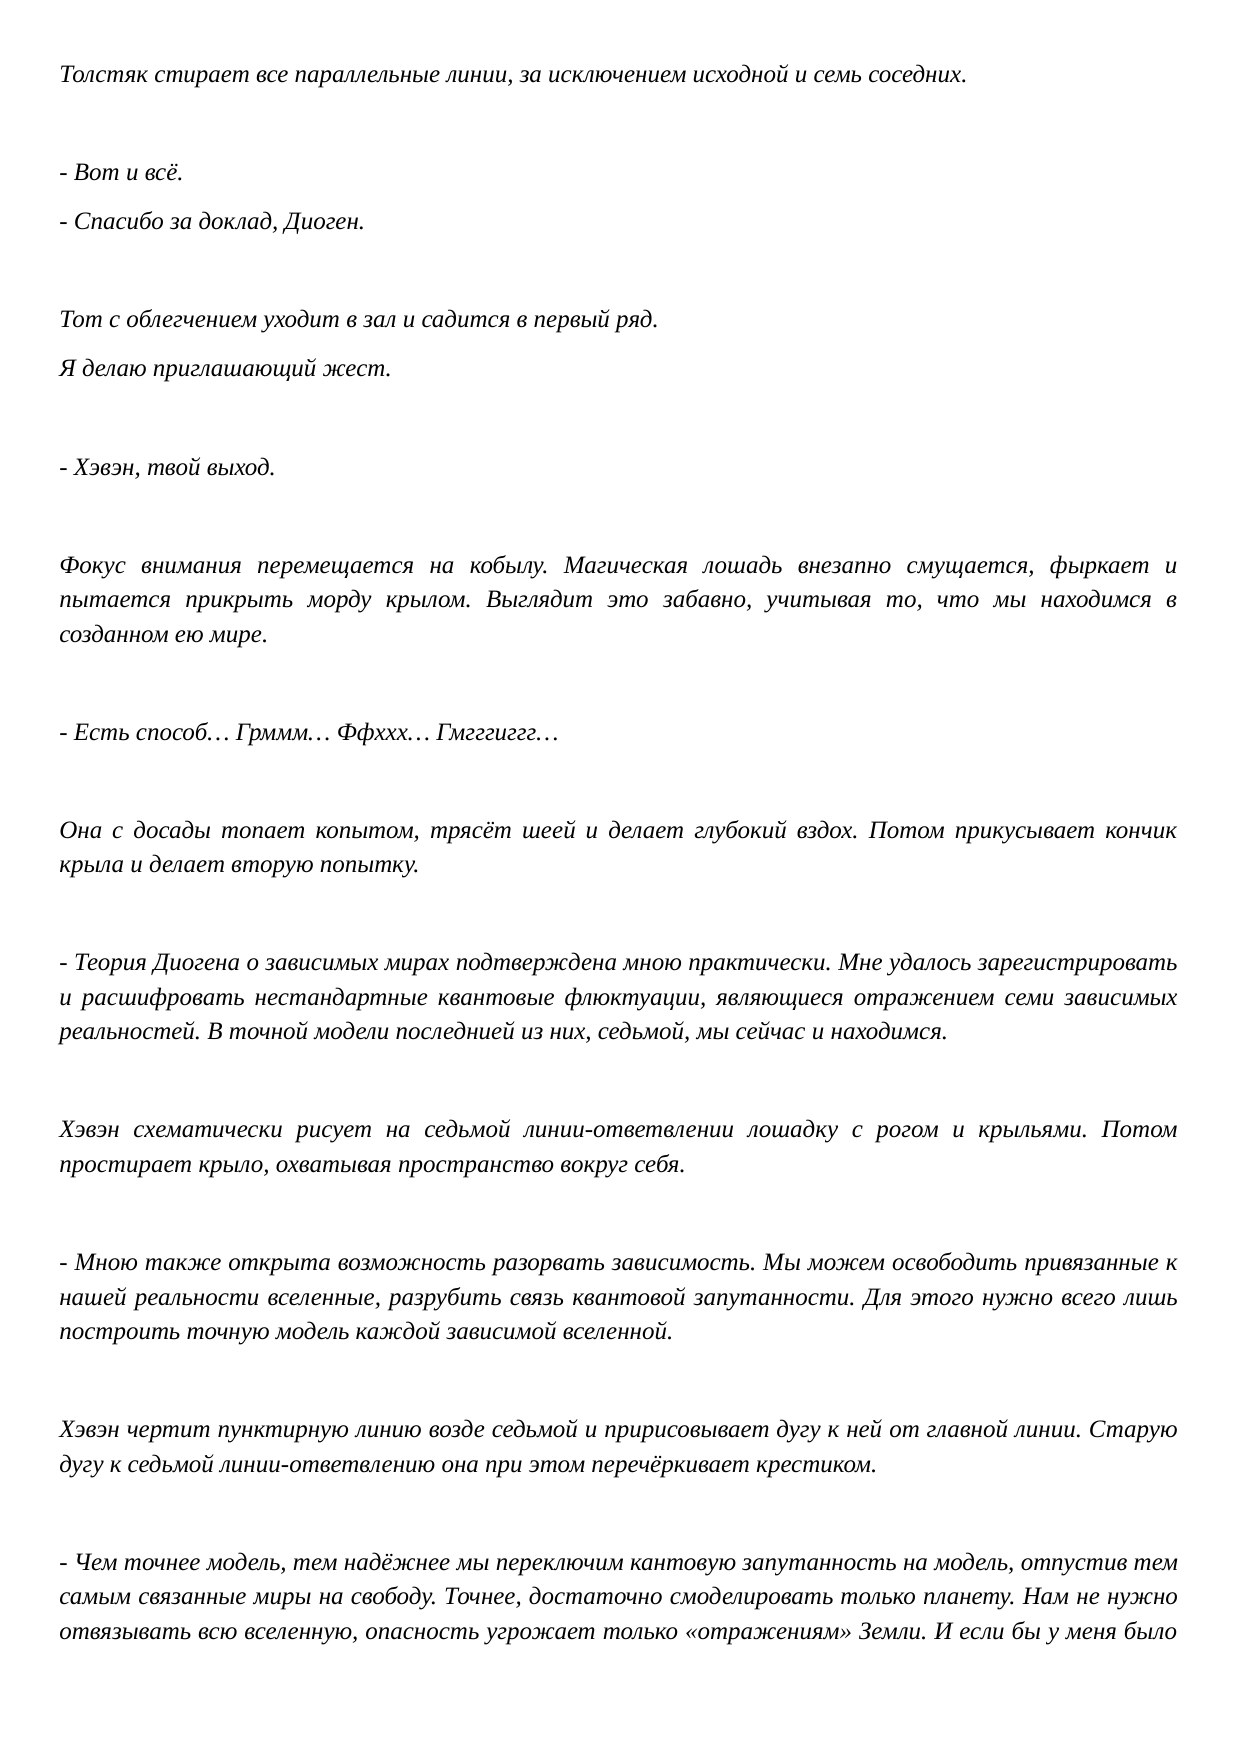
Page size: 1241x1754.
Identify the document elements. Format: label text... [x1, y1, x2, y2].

text - Хэвэн, твой выход. [59, 452, 1181, 480]
text - Есть способ… Грммм… Ффххх… Гмгггиггг… [59, 717, 1181, 746]
text Тот с облегчением уходит в зал и садится в первый ряд. [59, 304, 1181, 333]
text - Теория Диогена о зависимых мирах подтверждена мною практически. Мне удалось зарегистрировать и расшифровать нестандартные квантовые флюктуации, являющиеся отражением семи зависимых реальностей. В точной модели последнией из них, седьмой, мы сейчас и находимся. [59, 947, 1181, 1045]
text Фокус внимания перемещается на кобылу. Магическая лошадь внезапно смущается, фыркает и пытается прикрыть морду крылом. Выглядит это забавно, учитывая то, что мы находимся в созданном ею мире. [59, 550, 1181, 647]
text - Спасибо за доклад, Диоген. [59, 206, 1181, 235]
text Она с досады топает копытом, трясёт шеей и делает глубокий вздох. Потом прикусывает кончик крыла и делает вторую попытку. [59, 815, 1181, 878]
text Толстяк стирает все параллельные линии, за исключением исходной и семь соседних. [59, 59, 1181, 88]
text Хэвэн чертит пунктирную линию возде седьмой и пририсовывает дугу к ней от главной линии. Старую дугу к седьмой линии-ответвлению она при этом перечёркивает крестиком. [59, 1414, 1181, 1477]
text - Вот и всё. [59, 157, 1181, 186]
text Хэвэн схематически рисует на седьмой линии-ответвлении лошадку с рогом и крыльями. Потом простирает крыло, охватывая пространство вокруг себя. [59, 1114, 1181, 1178]
text - Мною также открыта возможность разорвать зависимость. Мы можем освободить привязанные к нашей реальности вселенные, разрубить связь квантовой запутанности. Для этого нужно всего лишь построить точную модель каждой зависимой вселенной. [59, 1247, 1181, 1345]
text Я делаю приглашающий жест. [59, 353, 1181, 382]
text - Чем точнее модель, тем надёжнее мы переключим кантовую запутанность на модель, отпустив тем самым связанные миры на свободу. Точнее, достаточно смоделировать только планету. Нам не нужно отвязывать всю вселенную, опасность угрожает только «отражениям» Земли. И если бы у меня было [59, 1547, 1181, 1644]
